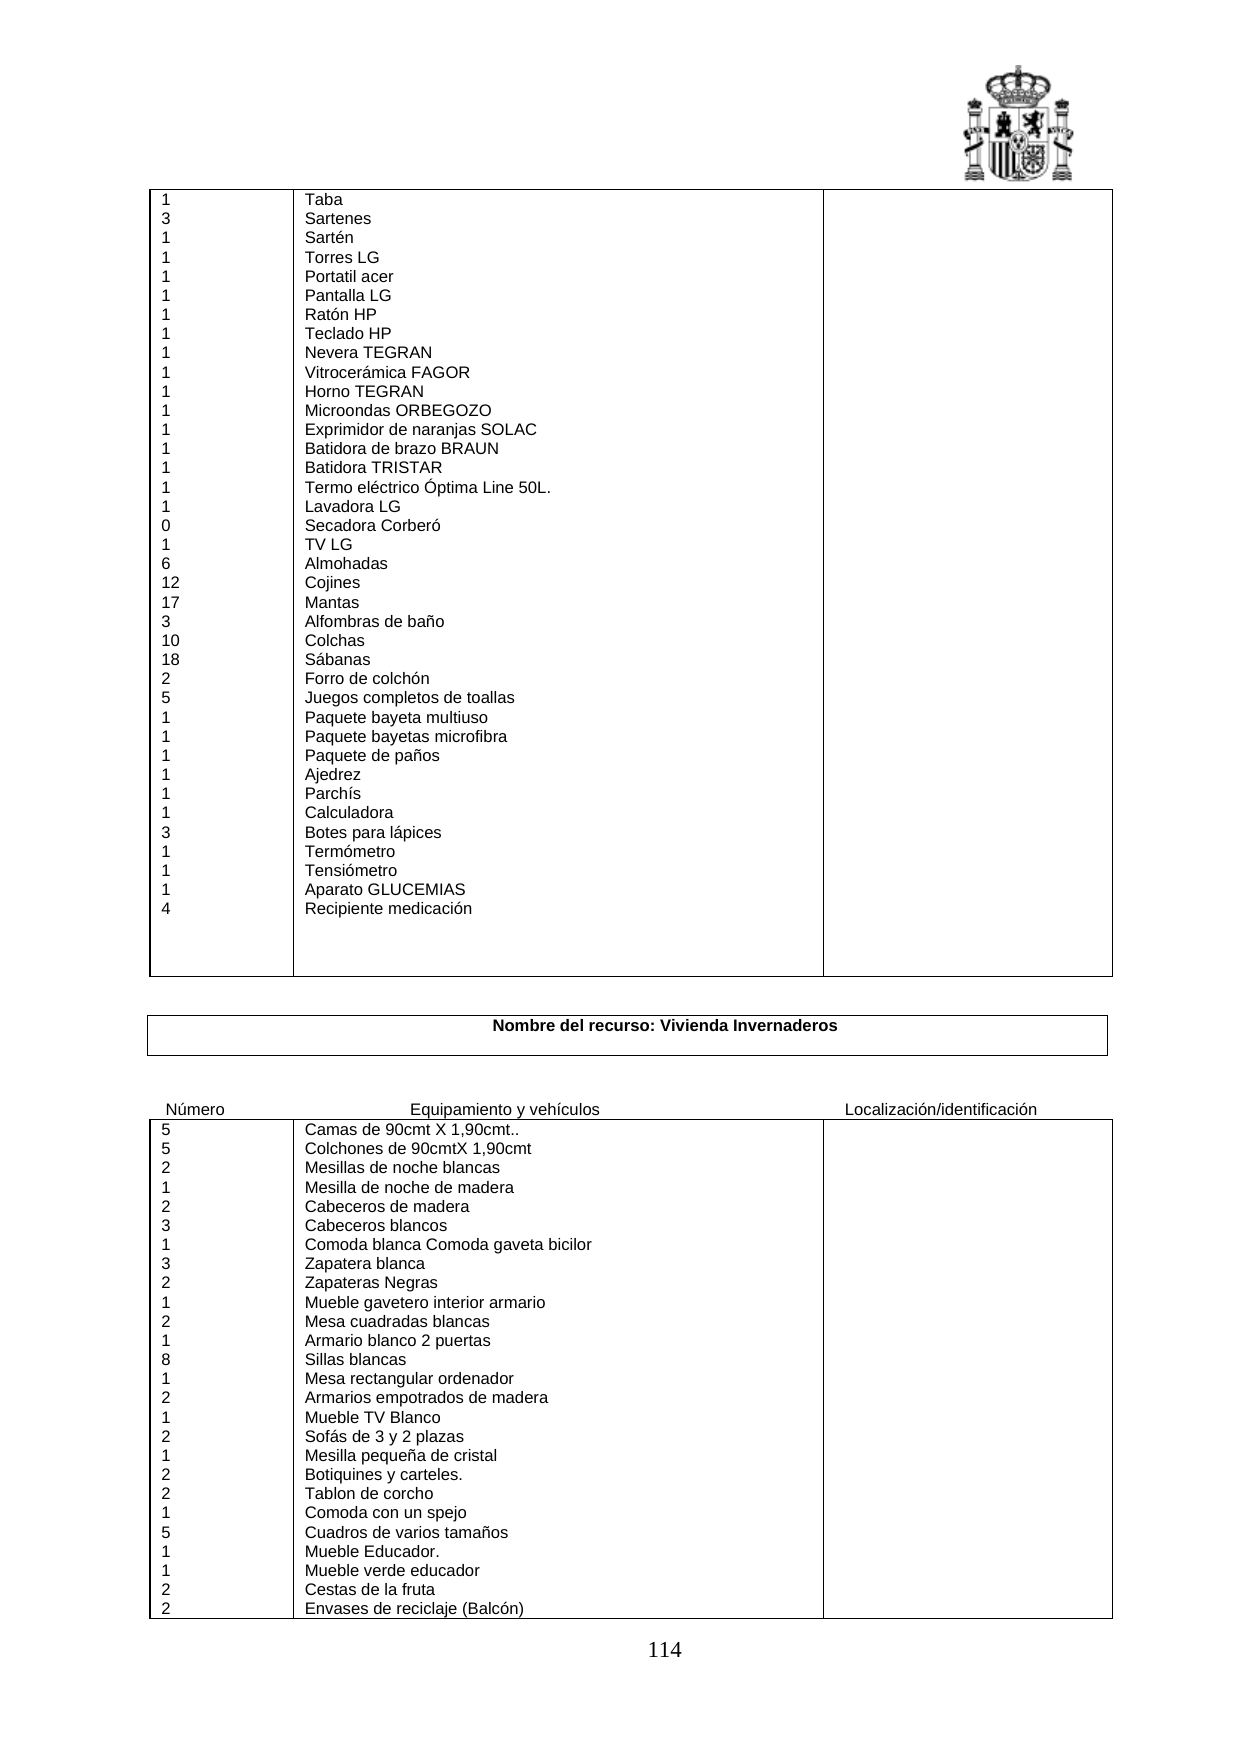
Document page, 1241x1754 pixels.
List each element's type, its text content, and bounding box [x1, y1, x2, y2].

table_header Localización/identificación [708, 1075, 1116, 1119]
table_cell Taba Sartenes Sartén Torres LG Portatil acer Pantalla LG Ratón HP Teclado HP Nevera TEGRAN Vitrocerámica FAGOR Horno TEGRAN Microondas ORBEGOZO Exprimidor de naranjas SOLAC Batidora de brazo BRAUN Batidora TRISTAR Termo eléctrico Óptima Line 50L. Lavadora LG Secadora Corberó TV LG Almohadas Cojines Mantas Alfombras de baño Colchas Sábanas Forro de colchón Juegos completos de toallas Paquete bayeta multiuso Paquete bayetas microfibra Paquete de paños Ajedrez Parchís Calculadora Botes para lápices Termómetro Tensiómetro Aparato GLUCEMIAS Recipiente medicación [294, 190, 823, 976]
table_cell 5 5 2 1 2 3 1 3 2 1 2 1 8 1 2 1 2 1 2 2 1 5 1 1 2 2 [151, 1120, 293, 1618]
table_cell 1 3 1 1 1 1 1 1 1 1 1 1 1 1 1 1 1 0 1 6 12 17 3 10 18 2 5 1 1 1 1 1 1 3 1 1 1 4 [151, 190, 293, 976]
table_header Número [154, 1075, 297, 1119]
table_header [150, 1075, 154, 1119]
table_header Nombre del recurso: Vivienda Invernaderos [148, 1016, 1107, 1054]
table_cell [824, 1120, 1112, 1618]
table_cell [824, 190, 1112, 976]
table_header Equipamiento y vehículos [297, 1075, 708, 1119]
table_cell Camas de 90cmt X 1,90cmt.. Colchones de 90cmtX 1,90cmt Mesillas de noche blancas Mesilla de noche de madera Cabeceros de madera Cabeceros blancos Comoda blanca Comoda gaveta bicilor Zapatera blanca Zapateras Negras Mueble gavetero interior armario Mesa cuadradas blancas Armario blanco 2 puertas Sillas blancas Mesa rectangular ordenador Armarios empotrados de madera Mueble TV Blanco Sofás de 3 y 2 plazas Mesilla pequeña de cristal Botiquines y carteles. Tablon de corcho Comoda con un spejo Cuadros de varios tamaños Mueble Educador. Mueble verde educador Cestas de la fruta Envases de reciclaje (Balcón) [294, 1120, 823, 1618]
